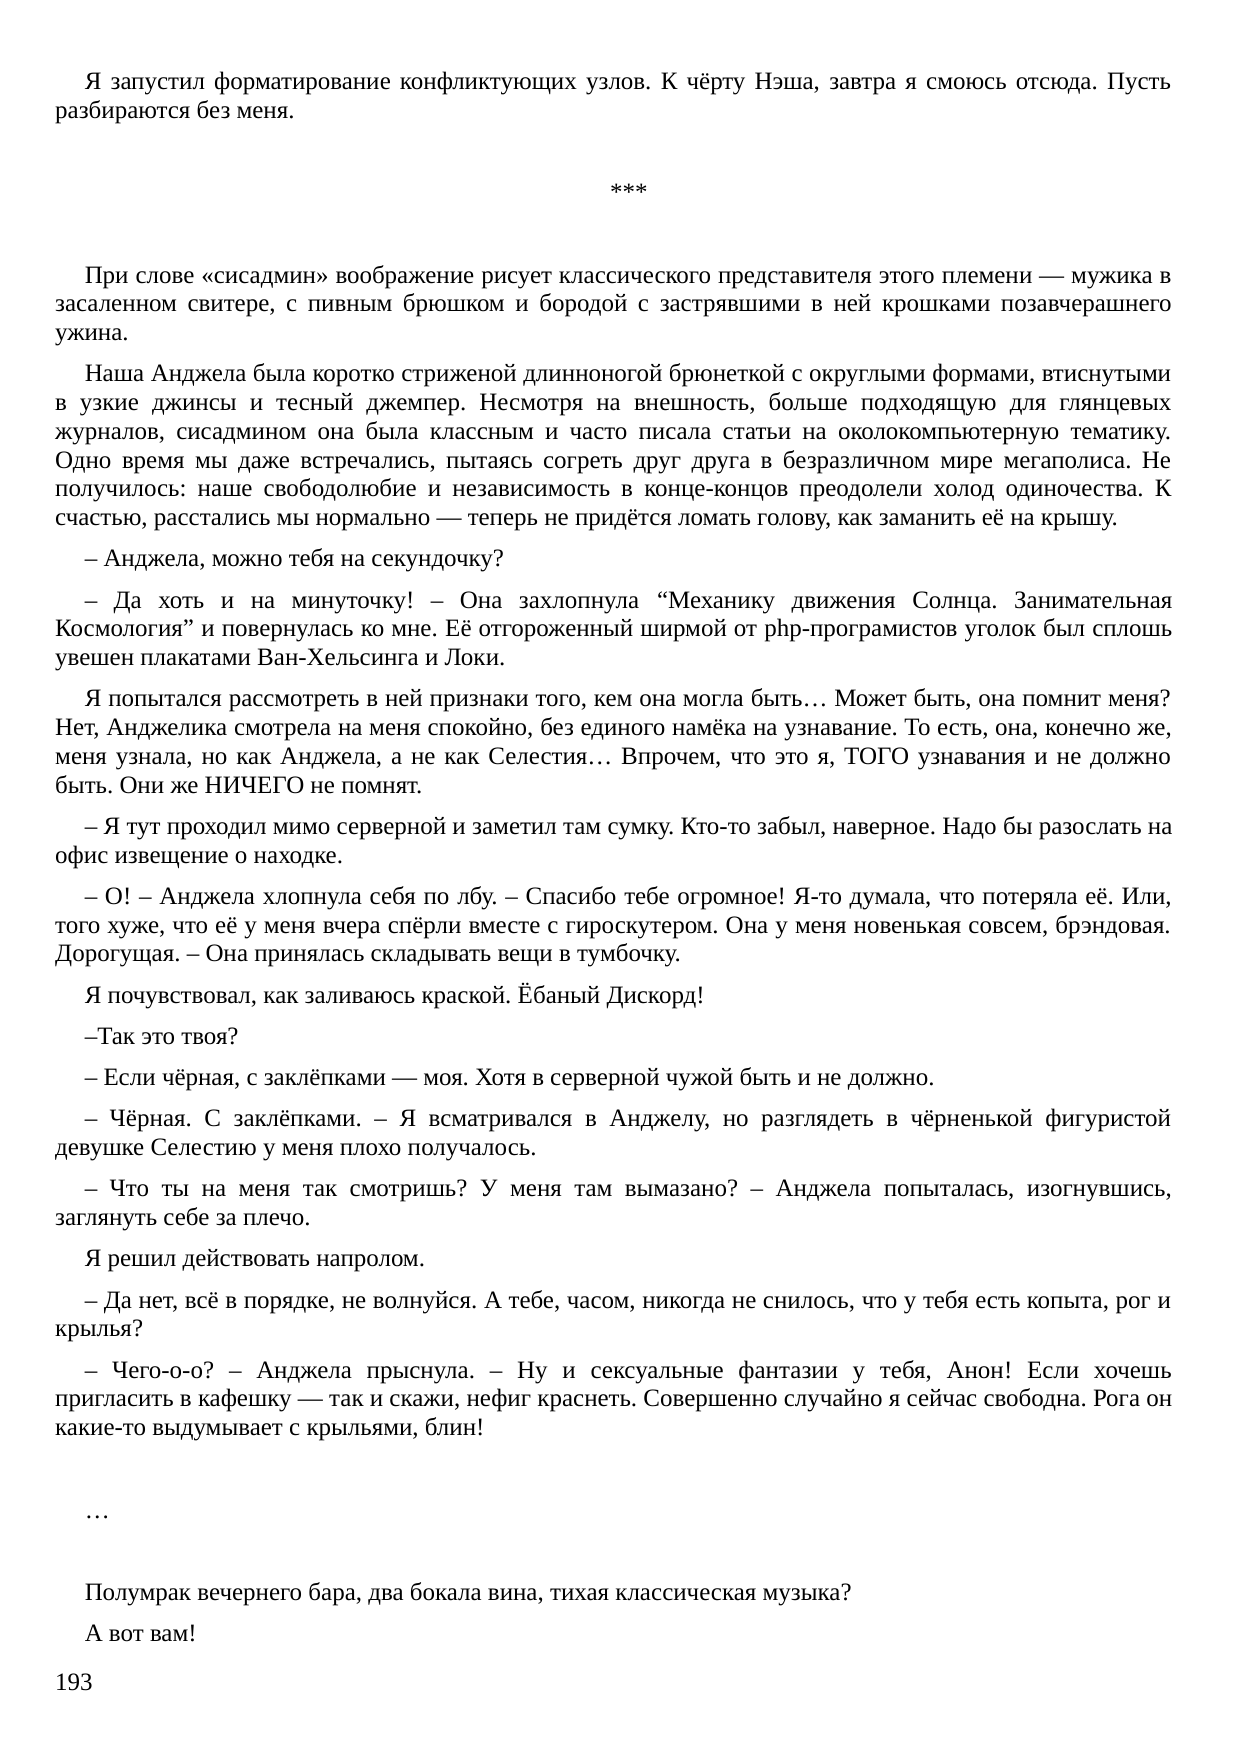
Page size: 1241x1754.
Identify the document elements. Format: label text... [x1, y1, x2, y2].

text – Да хоть и на минуточку! – Она захлопнула “Механику движения Солнца. Занимательная Космология” и повернулась ко мне. Её отгороженный ширмой от php-програмистов уголок был сплошь увешен плакатами Ван-Хельсинга и Локи. [55, 585, 1173, 671]
text – О! – Анджела хлопнула себя по лбу. – Спасибо тебе огромное! Я-то думала, что потеряла её. Или, того хуже, что её у меня вчера спёрли вместе с гироскутером. Она у меня новенькая совсем, брэндовая. Дорогущая. – Она принялась складывать вещи в тумбочку. [55, 881, 1173, 967]
text Я попытался рассмотреть в ней признаки того, кем она могла быть… Может быть, она помнит меня? Нет, Анджелика смотрела на меня спокойно, без единого намёка на узнавание. То есть, она, конечно же, меня узнала, но как Анджела, а не как Селестия… Впрочем, что это я, ТОГО узнавания и не должно быть. Они же НИЧЕГО не помнят. [55, 683, 1173, 798]
text – Что ты на меня так смотришь? У меня там вымазано? – Анджела попыталась, изогнувшись, заглянуть себе за плечо. [55, 1173, 1173, 1231]
text А вот вам! [55, 1618, 1173, 1647]
text – Я тут проходил мимо серверной и заметил там сумку. Кто-то забыл, наверное. Надо бы разослать на офис извещение о находке. [55, 811, 1173, 868]
text – Анджела, можно тебя на секундочку? [55, 543, 1173, 572]
text – Чего-о-о? – Анджела прыснула. – Ну и сексуальные фантазии у тебя, Анон! Если хочешь пригласить в кафешку — так и скажи, нефиг краснеть. Совершенно случайно я сейчас свободна. Рога он какие-то выдумывает с крыльями, блин! [55, 1355, 1173, 1441]
text Полумрак вечернего бара, два бокала вина, тихая классическая музыка? [55, 1577, 1173, 1606]
text –Так это твоя? [55, 1021, 1173, 1050]
text – Чёрная. С заклёпками. – Я всматривался в Анджелу, но разглядеть в чёрненькой фигуристой девушке Селестию у меня плохо получалось. [55, 1103, 1173, 1161]
text Я запустил форматирование конфликтующих узлов. К чёрту Нэша, завтра я смоюсь отсюда. Пусть разбираются без меня. [55, 66, 1173, 123]
text При слове «сисадмин» воображение рисует классического представителя этого племени — мужика в засаленном свитере, с пивным брюшком и бородой с застрявшими в ней крошками позавчерашнего ужина. [55, 260, 1173, 346]
text … [55, 1495, 1173, 1523]
text – Если чёрная, с заклёпками — моя. Хотя в серверной чужой быть и не должно. [55, 1062, 1173, 1091]
text Я почувствовал, как заливаюсь краской. Ёбаный Дискорд! [55, 980, 1173, 1008]
text Я решил действовать напролом. [55, 1243, 1173, 1272]
text *** [55, 177, 1173, 206]
text – Да нет, всё в порядке, не волнуйся. А тебе, часом, никогда не снилось, что у тебя есть копыта, рог и крылья? [55, 1285, 1173, 1342]
text Наша Анджела была коротко стриженой длинноногой брюнеткой с округлыми формами, втиснутыми в узкие джинсы и тесный джемпер. Несмотря на внешность, больше подходящую для глянцевых журналов, сисадмином она была классным и часто писала статьи на околокомпьютерную тематику. Одно время мы даже встречались, пытаясь согреть друг друга в безразличном мире мегаполиса. Не получилось: наше свободолюбие и независимость в конце-концов преодолели холод одиночества. К счастью, расстались мы нормально — теперь не придётся ломать голову, как заманить её на крышу. [55, 358, 1173, 531]
